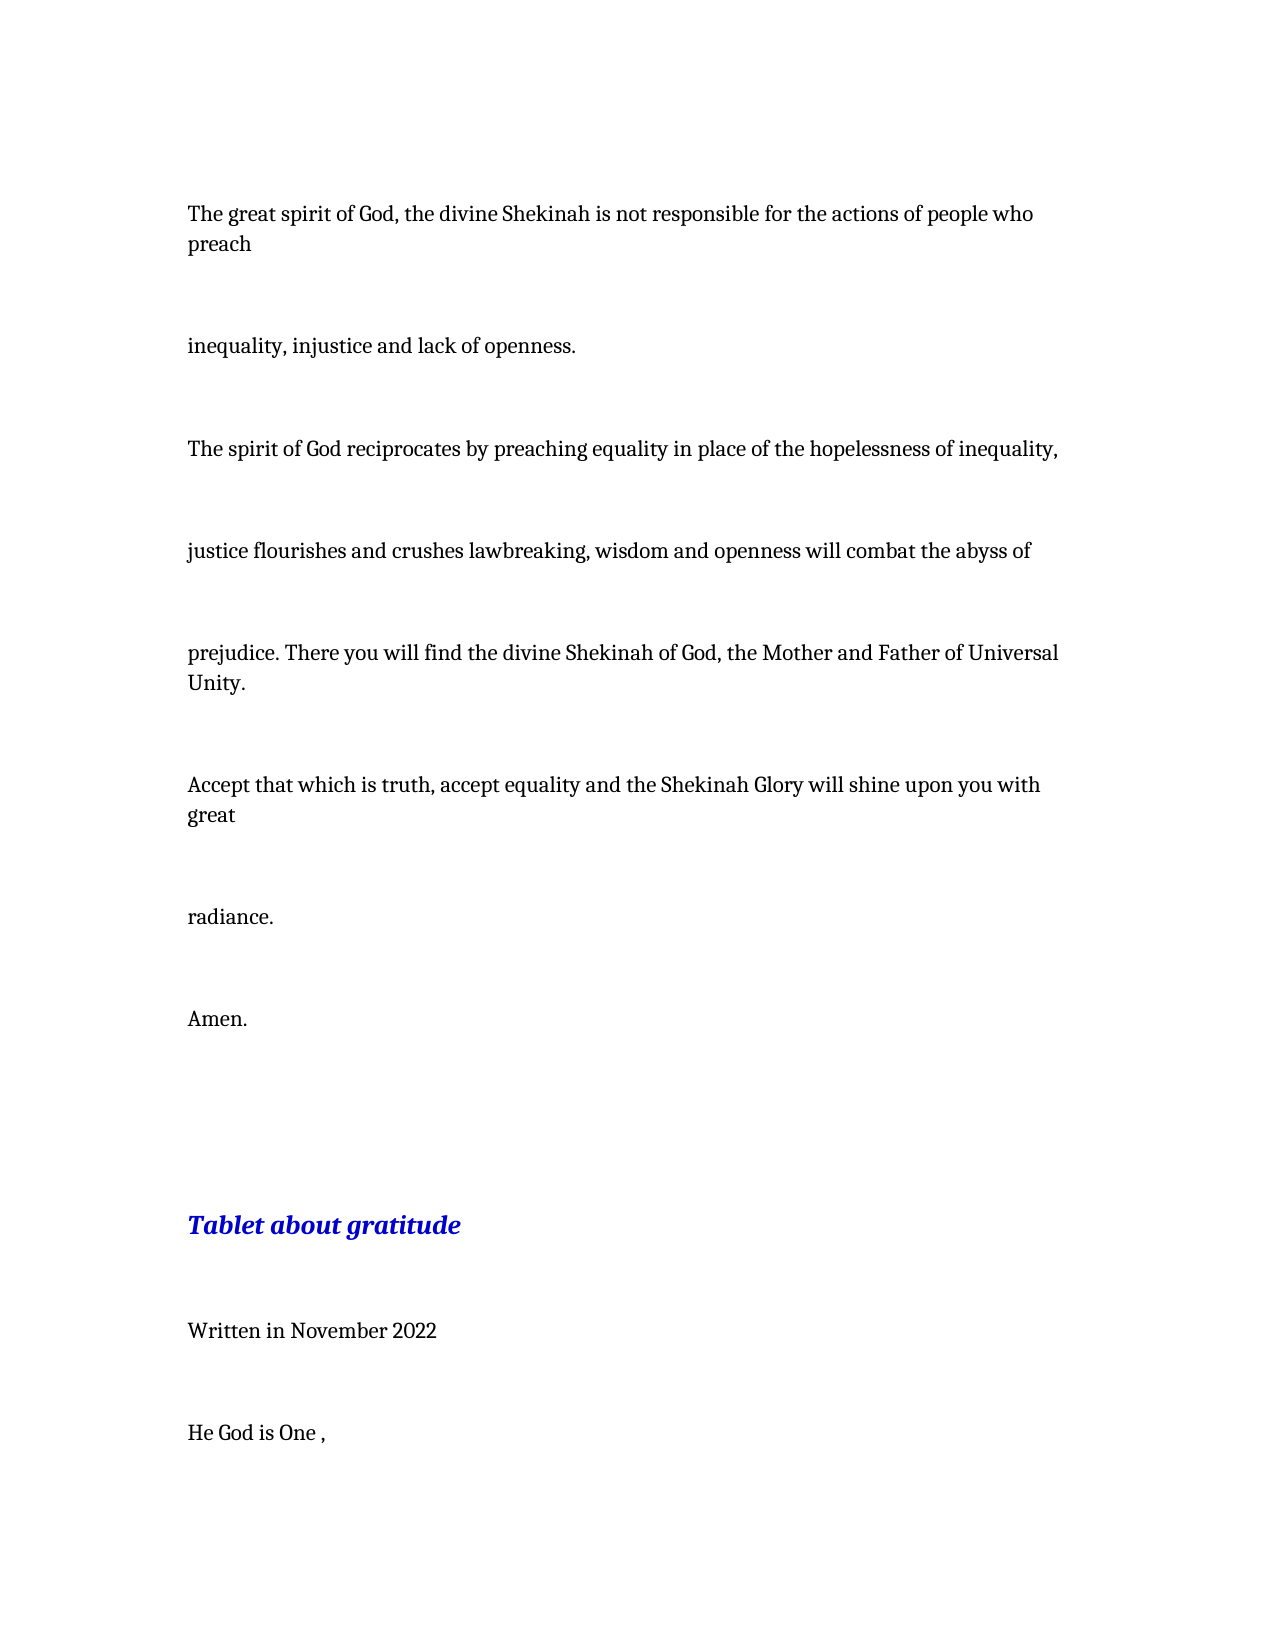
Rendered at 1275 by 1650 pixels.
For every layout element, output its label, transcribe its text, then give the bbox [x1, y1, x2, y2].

text radiance. [187, 904, 1087, 931]
text justice flourishes and crushes lawbreaking, wisdom and openness will combat the abyss of [187, 537, 1087, 564]
text The great spirit of God, the divine Shekinah is not responsible for the actions of people who preach [187, 201, 1087, 258]
text Accept that which is truth, accept equality and the Shekinah Glory will shine upon you with great [187, 772, 1087, 828]
text inequality, injustice and lack of openness. [187, 333, 1087, 360]
text The spirit of God reciprocates by preaching equality in place of the hopelessness of inequality, [187, 435, 1087, 462]
text Written in November 2022 [187, 1318, 1087, 1344]
text Tablet about gratitude [187, 1210, 1087, 1242]
text prejudice. There you will find the divine Shekinah of God, the Mother and Father of Universal Unity. [187, 639, 1087, 696]
text Amen. [187, 1006, 1087, 1033]
text He God is One , [187, 1420, 1087, 1446]
